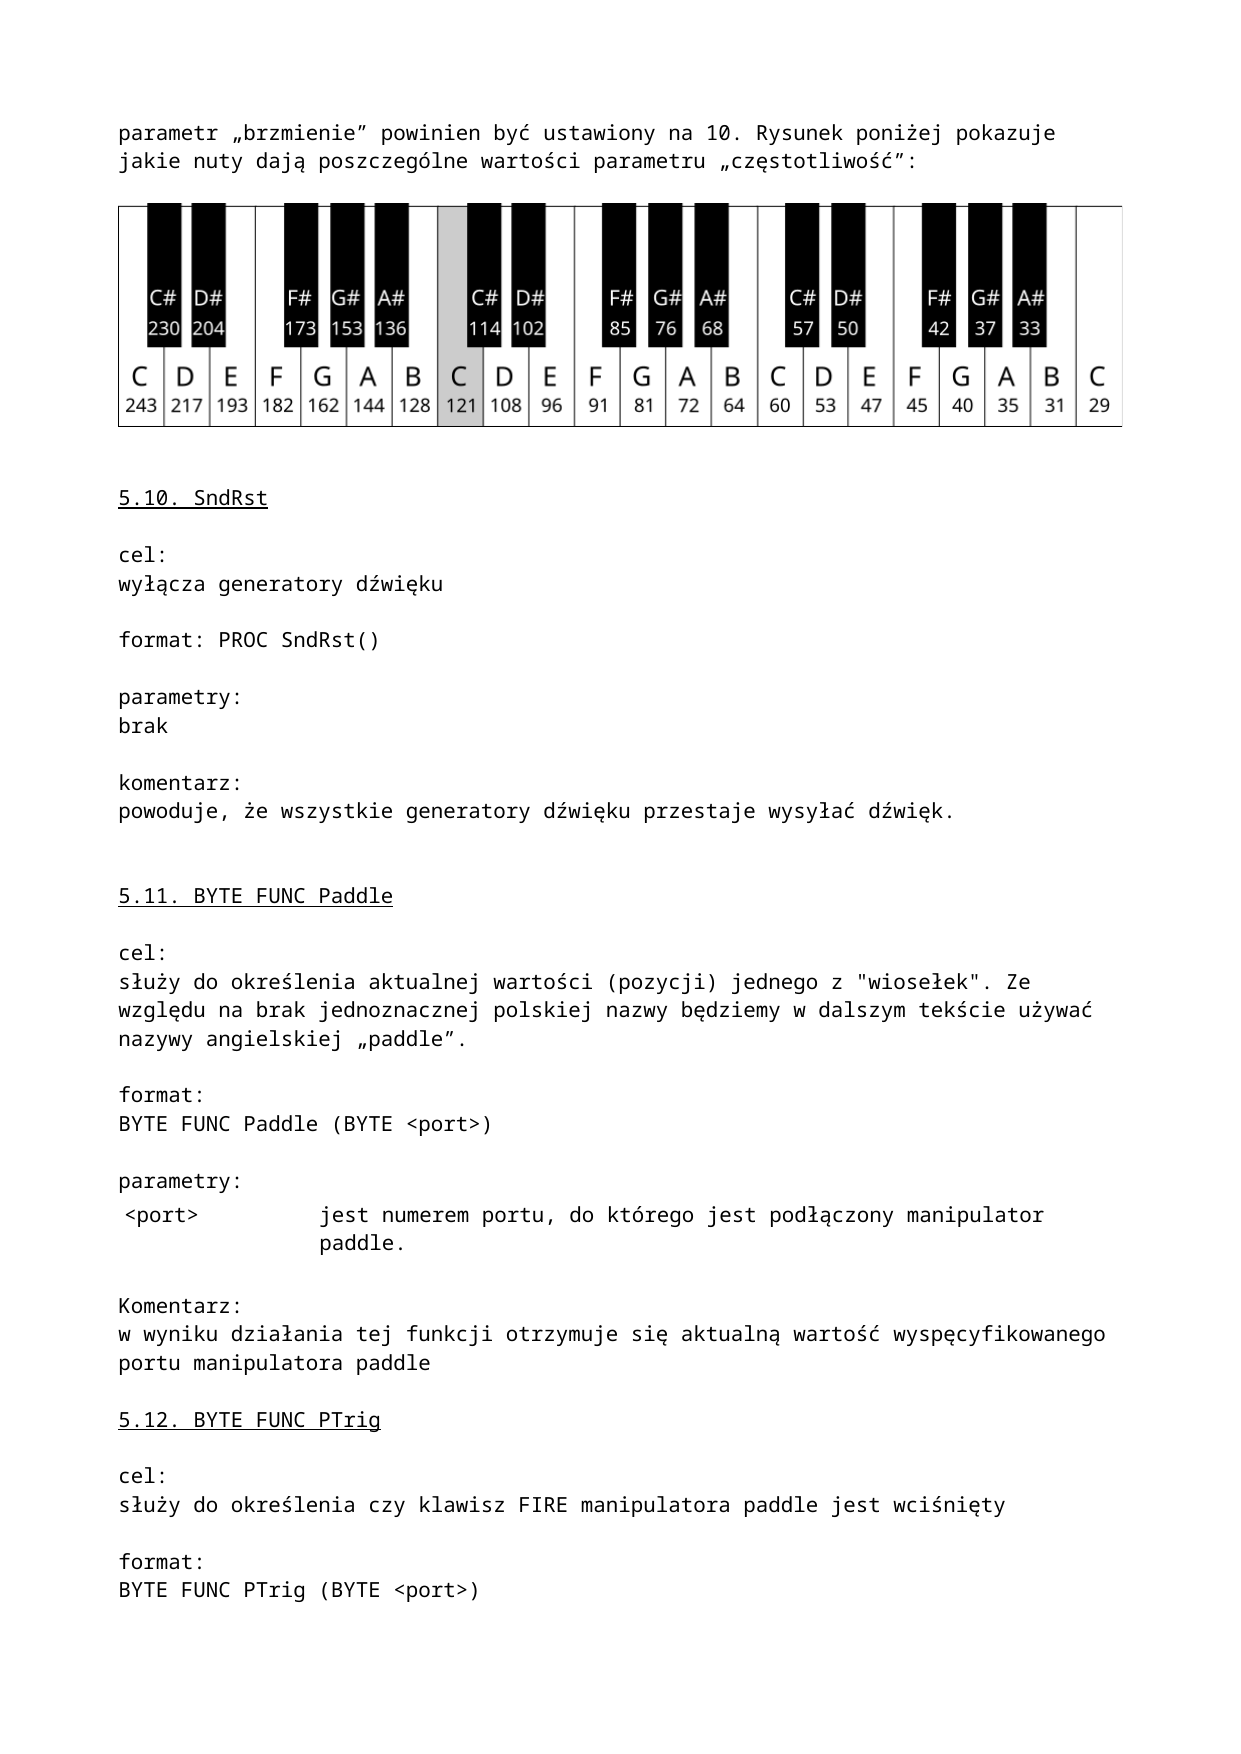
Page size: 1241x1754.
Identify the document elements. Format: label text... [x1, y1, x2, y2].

text format: [118, 1081, 1122, 1109]
text wyłącza generatory dźwięku [118, 569, 1122, 597]
text format: [118, 1547, 1122, 1575]
table_header jest numerem portu, do którego jest podłączony manipulator paddle. [314, 1194, 1123, 1263]
text w wyniku działania tej funkcji otrzymuje się aktualną wartość wyspęcyfikowanego portu manipulatora paddle [118, 1319, 1122, 1376]
text format: PROC SndRst() [118, 626, 1122, 654]
text Komentarz: [118, 1291, 1122, 1319]
text 5.12. BYTE FUNC PTrig [118, 1405, 1122, 1433]
table_header <port> [118, 1194, 313, 1263]
text służy do określenia aktualnej wartości (pozycji) jednego z "wiosełek". Ze względu na brak jednoznacznej polskiej nazwy będziemy w dalszym tekście używać nazywy angielskiej „paddle”. [118, 967, 1122, 1052]
text komentarz: [118, 768, 1122, 796]
text służy do określenia czy klawisz FIRE manipulatora paddle jest wciśnięty [118, 1490, 1122, 1518]
text powoduje, że wszystkie generatory dźwięku przestaje wysyłać dźwięk. [118, 796, 1122, 824]
text BYTE FUNC PTrig (BYTE <port>) [118, 1575, 1122, 1604]
text BYTE FUNC Paddle (BYTE <port>) [118, 1109, 1122, 1137]
picture [118, 203, 1123, 427]
text parametry: [118, 1166, 1122, 1194]
text brak [118, 711, 1122, 739]
text 5.11. BYTE FUNC Paddle [118, 881, 1122, 910]
text cel: [118, 1462, 1122, 1490]
text parametr „brzmienie” powinien być ustawiony na 10. Rysunek poniżej pokazuje jakie nuty dają poszczególne wartości parametru „częstotliwość”: [118, 118, 1122, 175]
text parametry: [118, 682, 1122, 711]
text cel: [118, 540, 1122, 569]
text cel: [118, 938, 1122, 967]
text 5.10. SndRst [118, 483, 1122, 512]
